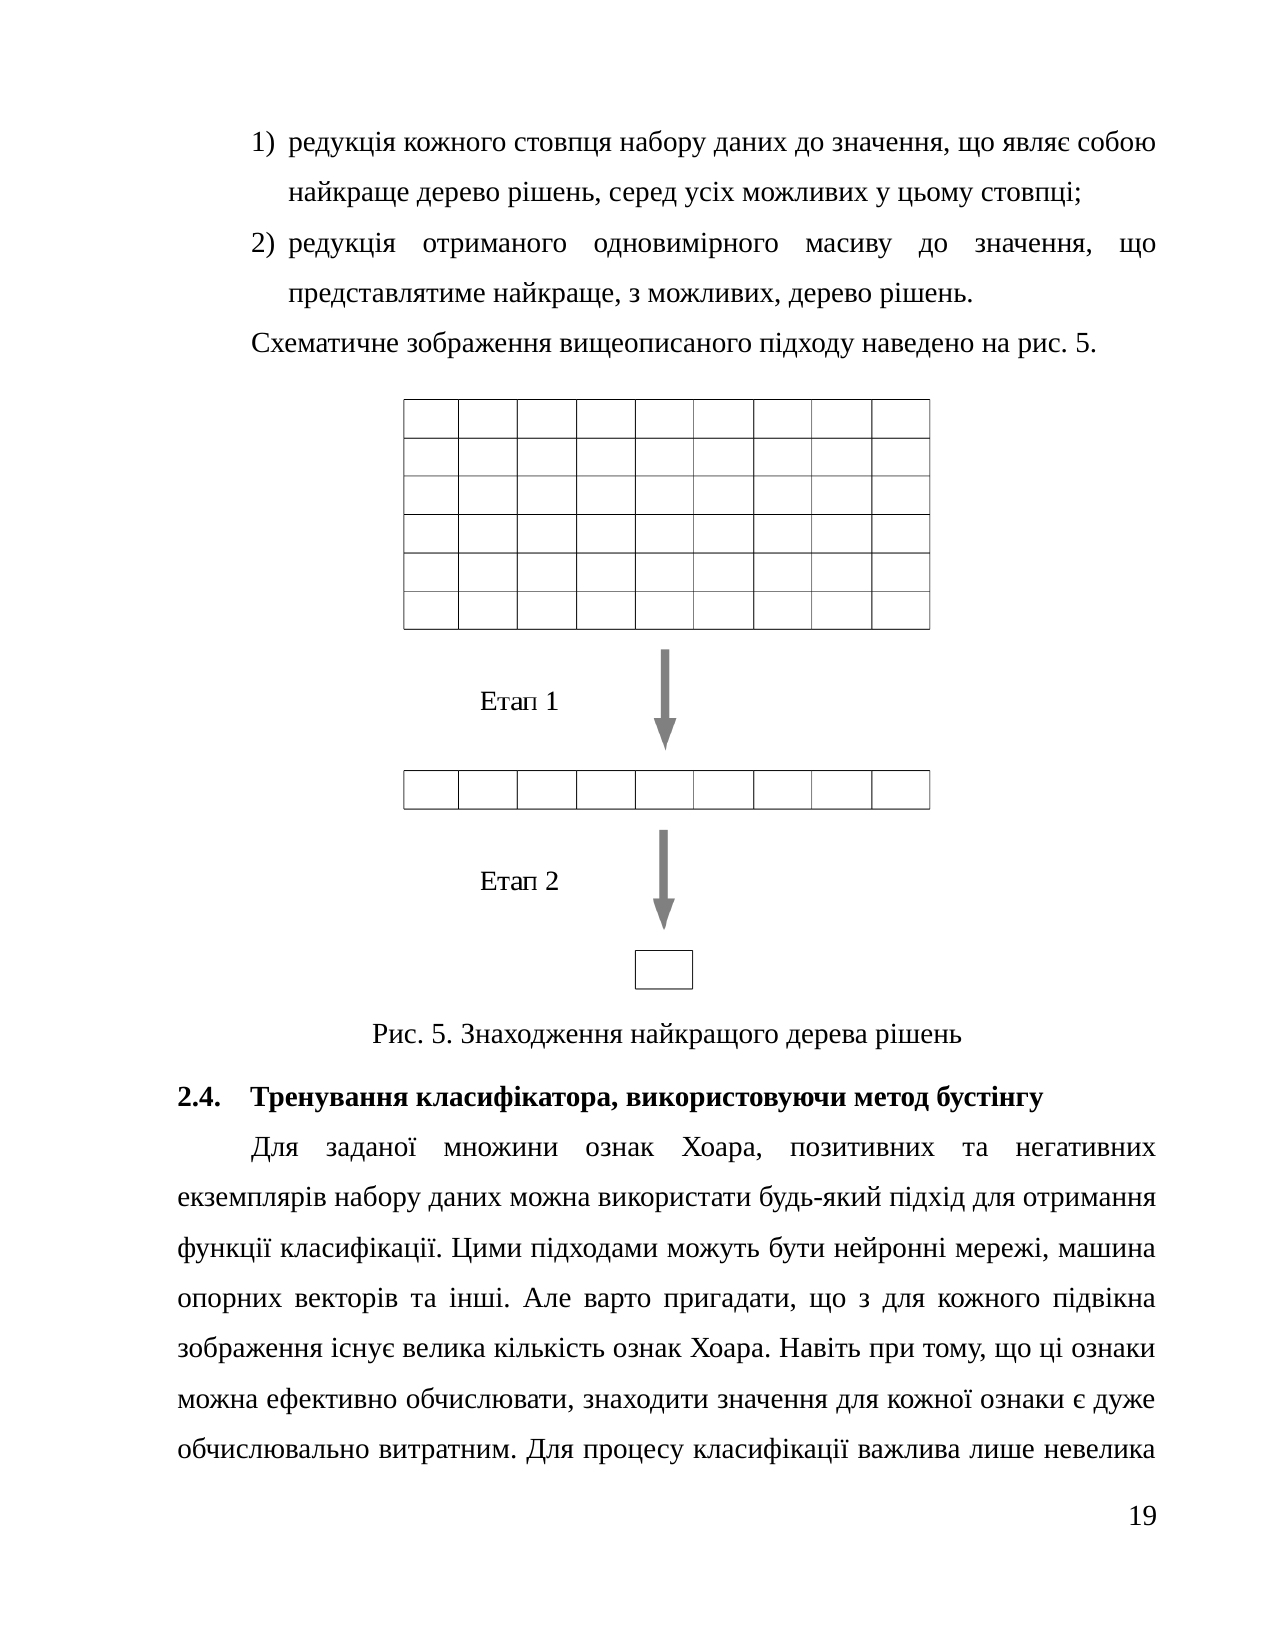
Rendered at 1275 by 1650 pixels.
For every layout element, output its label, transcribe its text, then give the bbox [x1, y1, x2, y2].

list редукція отриманого одновимірного масиву до значення, що представлятиме найкраще, з можливих, дерево рішень. [251, 225, 1157, 309]
text Рис. 5. Знаходження найкращого дерева рішень [177, 1017, 1157, 1050]
picture [391, 387, 943, 1000]
list редукція кожного стовпця набору даних до значення, що являє собою найкраще дерево рішень, серед усіх можливих у цьому стовпці; [251, 124, 1157, 208]
text Для заданої множини ознак Хоара, позитивних та негативних екземплярів набору даних можна використати будь-який підхід для отримання функції класифікації. Цими підходами можуть бути нейронні мережі, машина опорних векторів та інші. Але варто пригадати, що з для кожного підвікна зображення існує велика кількість ознак Хоара. Навіть при тому, що ці ознаки можна ефективно обчислювати, знаходити значення для кожної ознаки є дуже обчислювально витратним. Для процесу класифікації важлива лише невелика [177, 1129, 1157, 1465]
subtitle 2.4. Тренування класифікатора, використовуючи метод бустінгу [177, 1079, 1157, 1112]
text Схематичне зображення вищеописаного підходу наведено на рис. 5. [177, 325, 1157, 359]
